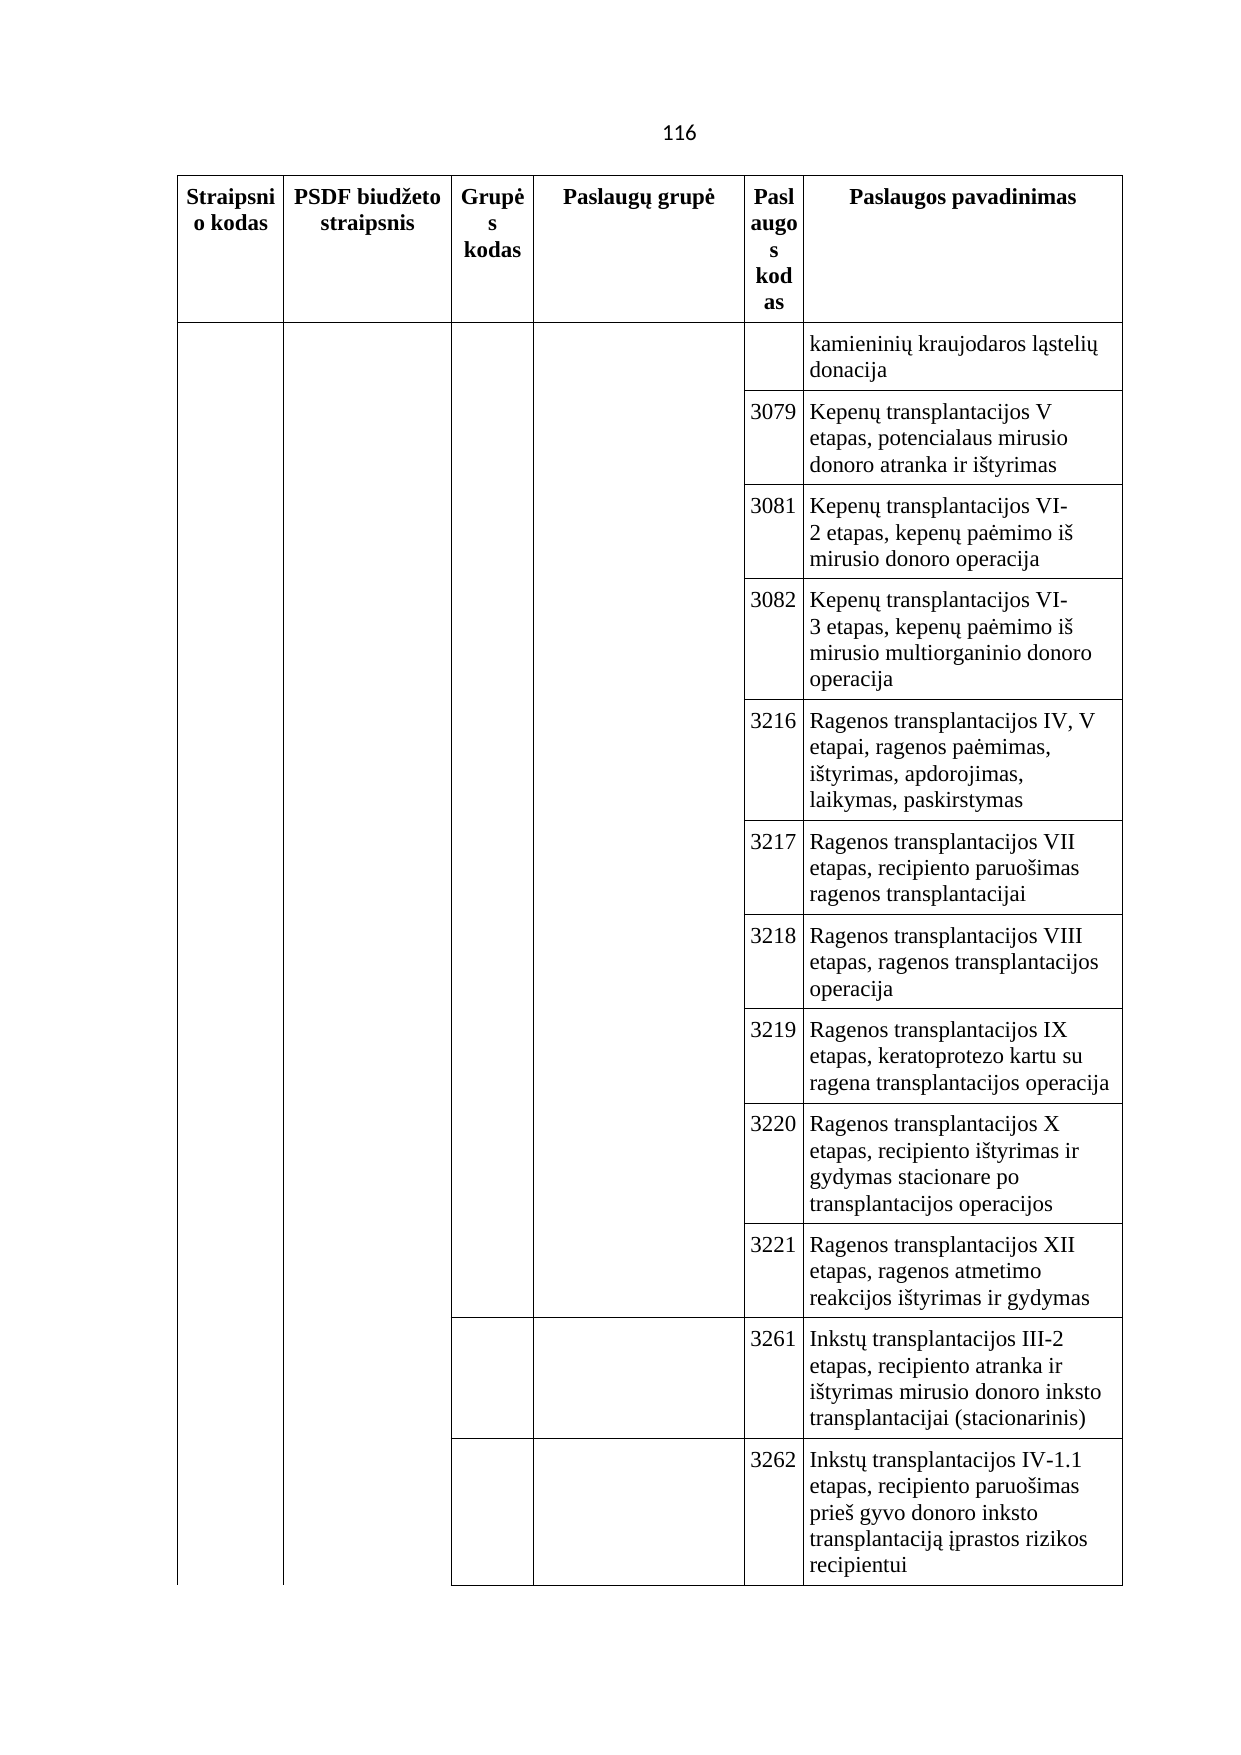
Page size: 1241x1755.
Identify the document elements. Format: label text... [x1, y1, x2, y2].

table_cell [178, 323, 283, 390]
table_cell 3217 [745, 821, 803, 914]
table_cell 3220 [745, 1104, 803, 1223]
table_cell [178, 1223, 283, 1317]
table_cell Ragenos transplantacijos VII etapas, recipiento paruošimas ragenos transplantacijai [804, 821, 1122, 914]
table_cell [452, 1439, 533, 1585]
table_cell [178, 699, 283, 819]
table_cell [284, 699, 451, 819]
table_cell [745, 323, 803, 390]
table_header Paslaugos pavadinimas [804, 176, 1122, 322]
table_cell 3221 [745, 1224, 803, 1317]
table_cell [284, 578, 451, 699]
table_cell [452, 484, 533, 578]
table_cell 3218 [745, 915, 803, 1008]
table_cell [284, 1103, 451, 1223]
table_cell [178, 1317, 283, 1438]
table_cell [284, 820, 451, 914]
table_cell [534, 578, 744, 1317]
table_header Grupės kodas [452, 176, 533, 322]
table_cell [178, 1008, 283, 1102]
table_cell [452, 578, 533, 1317]
table_cell [178, 578, 283, 699]
table_cell Ragenos transplantacijos IV, V etapai, ragenos paėmimas, ištyrimas, apdorojimas, laikymas, paskirstymas [804, 700, 1122, 819]
table_cell [452, 323, 533, 390]
table_cell 3081 [745, 485, 803, 578]
table_cell 3216 [745, 700, 803, 819]
table_cell [284, 1438, 451, 1585]
table_cell [284, 1317, 451, 1438]
table_cell Ragenos transplantacijos VIII etapas, ragenos transplantacijos operacija [804, 915, 1122, 1008]
table_cell [534, 390, 744, 484]
table_cell [284, 323, 451, 390]
table_cell Inkstų transplantacijos III-2 etapas, recipiento atranka ir ištyrimas mirusio donoro inksto transplantacijai (stacionarinis) [804, 1318, 1122, 1438]
table_cell [284, 914, 451, 1008]
table_cell Ragenos transplantacijos XII etapas, ragenos atmetimo reakcijos ištyrimas ir gydymas [804, 1224, 1122, 1317]
table_cell Kepenų transplantacijos V etapas, potencialaus mirusio donoro atranka ir ištyrimas [804, 391, 1122, 484]
table_cell [178, 1438, 283, 1585]
table_cell Kepenų transplantacijos VI-3 etapas, kepenų paėmimo iš mirusio multiorganinio donoro operacija [804, 579, 1122, 699]
table_header Paslaugos kodas [745, 176, 803, 322]
table_cell [284, 1223, 451, 1317]
table_cell 3262 [745, 1439, 803, 1585]
table_cell Ragenos transplantacijos X etapas, recipiento ištyrimas ir gydymas stacionare po transplantacijos operacijos [804, 1104, 1122, 1223]
table_cell [178, 390, 283, 484]
table_cell 3219 [745, 1009, 803, 1102]
table_cell [452, 1318, 533, 1438]
table_cell [452, 390, 533, 484]
table_cell [178, 914, 283, 1008]
table_cell 3082 [745, 579, 803, 699]
table_cell [284, 484, 451, 578]
table_header Straipsnio kodas [178, 176, 283, 322]
table_cell [534, 323, 744, 390]
table_cell [534, 1439, 744, 1585]
table_cell [178, 1103, 283, 1223]
table_cell 3261 [745, 1318, 803, 1438]
table_cell 3079 [745, 391, 803, 484]
table_cell [178, 484, 283, 578]
table_cell Kepenų transplantacijos VI-2 etapas, kepenų paėmimo iš mirusio donoro operacija [804, 485, 1122, 578]
table_cell [284, 390, 451, 484]
table_cell [534, 484, 744, 578]
table_cell kamieninių kraujodaros ląstelių donacija [804, 323, 1122, 390]
table_cell [284, 1008, 451, 1102]
table_cell [534, 1318, 744, 1438]
table_cell Ragenos transplantacijos IX etapas, keratoprotezo kartu su ragena transplantacijos operacija [804, 1009, 1122, 1102]
table_cell Inkstų transplantacijos IV-1.1 etapas, recipiento paruošimas prieš gyvo donoro inksto transplantaciją įprastos rizikos recipientui [804, 1439, 1122, 1585]
table_header Paslaugų grupė [534, 176, 744, 322]
table_header PSDF biudžeto straipsnis [284, 176, 451, 322]
table_cell [178, 820, 283, 914]
